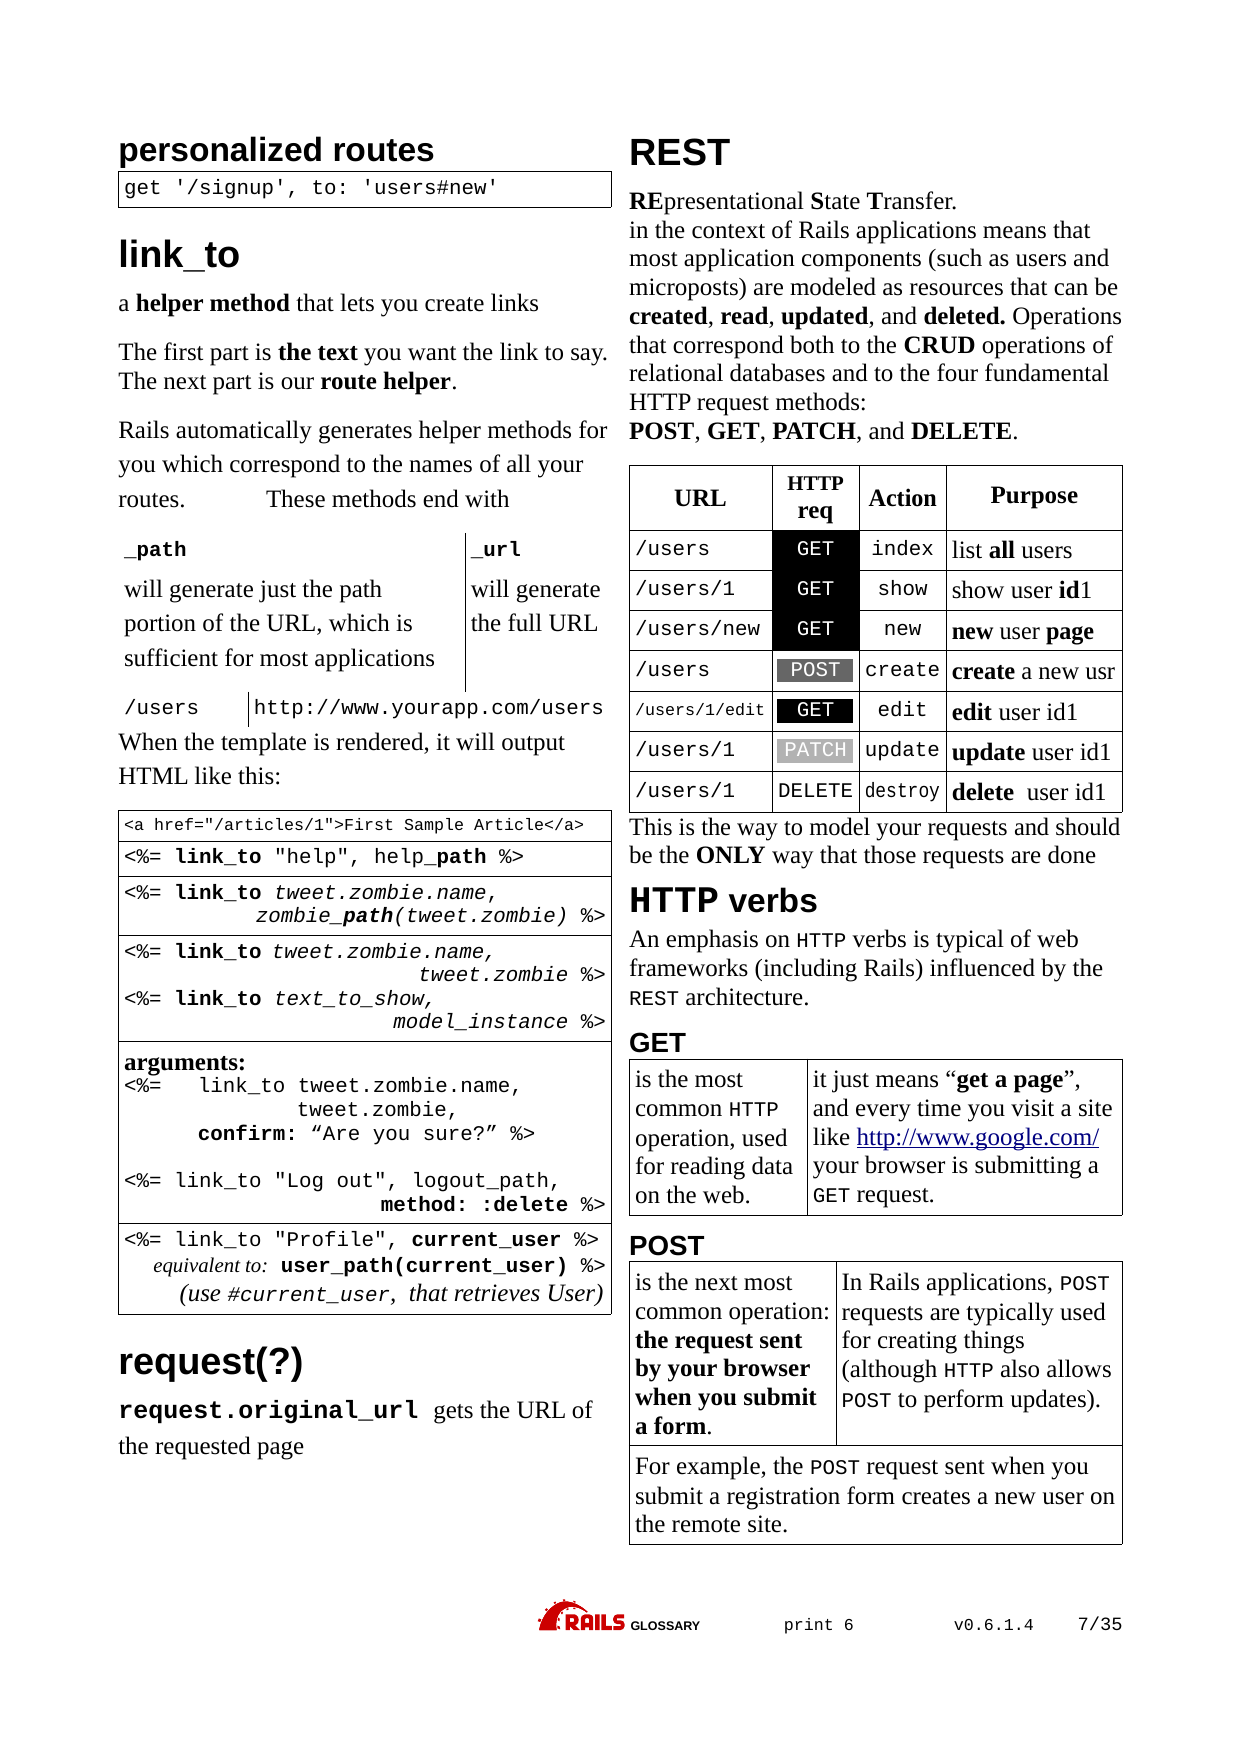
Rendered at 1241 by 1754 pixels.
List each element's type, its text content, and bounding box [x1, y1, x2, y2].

text This is the way to model your requests and should be the ONLY way that those requests are done [629, 813, 1122, 869]
subtitle link_to [118, 232, 611, 275]
table_cell /users/1 [630, 772, 772, 812]
text request.original_url gets the URL of the requested page [118, 1395, 611, 1460]
table_cell show user id1 [947, 571, 1122, 610]
table_cell http://www.yourapp.com/users [249, 692, 611, 727]
table_cell GET [773, 611, 859, 650]
table_cell delete user id1 [947, 772, 1122, 812]
table_cell /users/1 [630, 571, 772, 610]
table_cell /users [630, 651, 772, 691]
subtitle HTTP verbs [629, 881, 1122, 924]
table_cell For example, the POST request sent when you submit a registration form creates a new user on the remote site. [630, 1446, 1122, 1544]
subtitle request(?) [118, 1339, 611, 1382]
table_cell <%= link_to tweet.zombie.name, tweet.zombie %> <%= link_to text_to_show, model_instance %> [119, 936, 611, 1041]
table_cell /users/new [630, 611, 772, 650]
text An emphasis on HTTP verbs is typical of web frameworks (including Rails) influenced by the REST architecture. [629, 924, 1122, 1012]
table_header it just means “get a page”, and every time you visit a site like http://www.google.com/ your browser is submitting a GET request. [808, 1060, 1122, 1214]
table_cell /users [118, 692, 248, 727]
table_header Action [860, 466, 946, 529]
table_cell PATCH [773, 732, 859, 771]
table_header get '/signup', to: 'users#new' [119, 172, 611, 207]
table_cell arguments: <%= link_to tweet.zombie.name, tweet.zombie, confirm: “Are you sure?” %> <%= link_to "Log out", logout_path, method: :delete %> [119, 1042, 611, 1223]
text When the template is rendered, it will output HTML like this: [118, 727, 611, 790]
table_cell edit user id1 [947, 692, 1122, 731]
table_header _path [118, 533, 465, 568]
table_cell /users/1/edit [630, 692, 772, 731]
table_header HTTP req [773, 466, 859, 529]
table_cell /users/1 [630, 732, 772, 771]
table_cell create [860, 651, 946, 691]
table_cell update [860, 732, 946, 771]
table_cell list all users [947, 531, 1122, 570]
subtitle POST [629, 1229, 1122, 1261]
subtitle personalized routes [118, 130, 611, 168]
table_cell GET [773, 571, 859, 610]
text POST, GET, PATCH, and DELETE. [629, 416, 1122, 445]
table_cell GET [773, 692, 859, 731]
table_cell show [860, 571, 946, 610]
table_cell DELETE [773, 772, 859, 812]
table_header _url [466, 533, 611, 568]
table_cell POST [773, 651, 859, 691]
table_header Purpose [947, 466, 1122, 529]
table_cell <%= link_to tweet.zombie.name, zombie_path(tweet.zombie) %> [119, 877, 611, 935]
table_cell destroy [860, 772, 946, 812]
table_header <a href="/articles/1">First Sample Article</a> [119, 811, 611, 841]
table_cell update user id1 [947, 732, 1122, 771]
table_header is the most common HTTP operation, used for reading data on the web. [630, 1060, 807, 1214]
text a helper method that lets you create links [118, 288, 611, 317]
table_header is the next most common operation: the request sent by your browser when you submit a form. [630, 1262, 836, 1445]
table_cell GET [773, 531, 859, 570]
subtitle GET [629, 1027, 1122, 1058]
subtitle REST [629, 130, 1122, 173]
text REpresentational State Transfer. [629, 186, 1122, 215]
table_cell will generate the full URL [466, 568, 611, 692]
table_cell new user page [947, 611, 1122, 650]
table_cell new [860, 611, 946, 650]
table_cell index [860, 531, 946, 570]
table_cell <%= link_to "help", help_path %> [119, 842, 611, 876]
table_cell will generate just the path portion of the URL, which is sufficient for most applications [118, 568, 465, 692]
text in the context of Rails applications means that most application components (such as users and microposts) are modeled as resources that can be created, read, updated, and deleted. Operations that correspond both to the CRUD operations of relational databases and to the four fundamental HTTP request methods: [629, 215, 1122, 416]
text The next part is our route helper. [118, 366, 611, 394]
table_cell /users [630, 531, 772, 570]
table_header In Rails applications, POST requests are typically used for creating things (although HTTP also allows POST to perform updates). [837, 1262, 1122, 1445]
table_cell edit [860, 692, 946, 731]
table_header URL [630, 466, 772, 529]
text Rails automatically generates helper methods for you which correspond to the names of all your routes. These methods end with [118, 415, 611, 512]
table_cell create a new usr [947, 651, 1122, 691]
text The first part is the text you want the link to say. [118, 337, 611, 366]
table_cell <%= link_to "Profile", current_user %> equivalent to: user_path(current_user) %> (use #current_user, that retrieves User) [119, 1224, 611, 1314]
